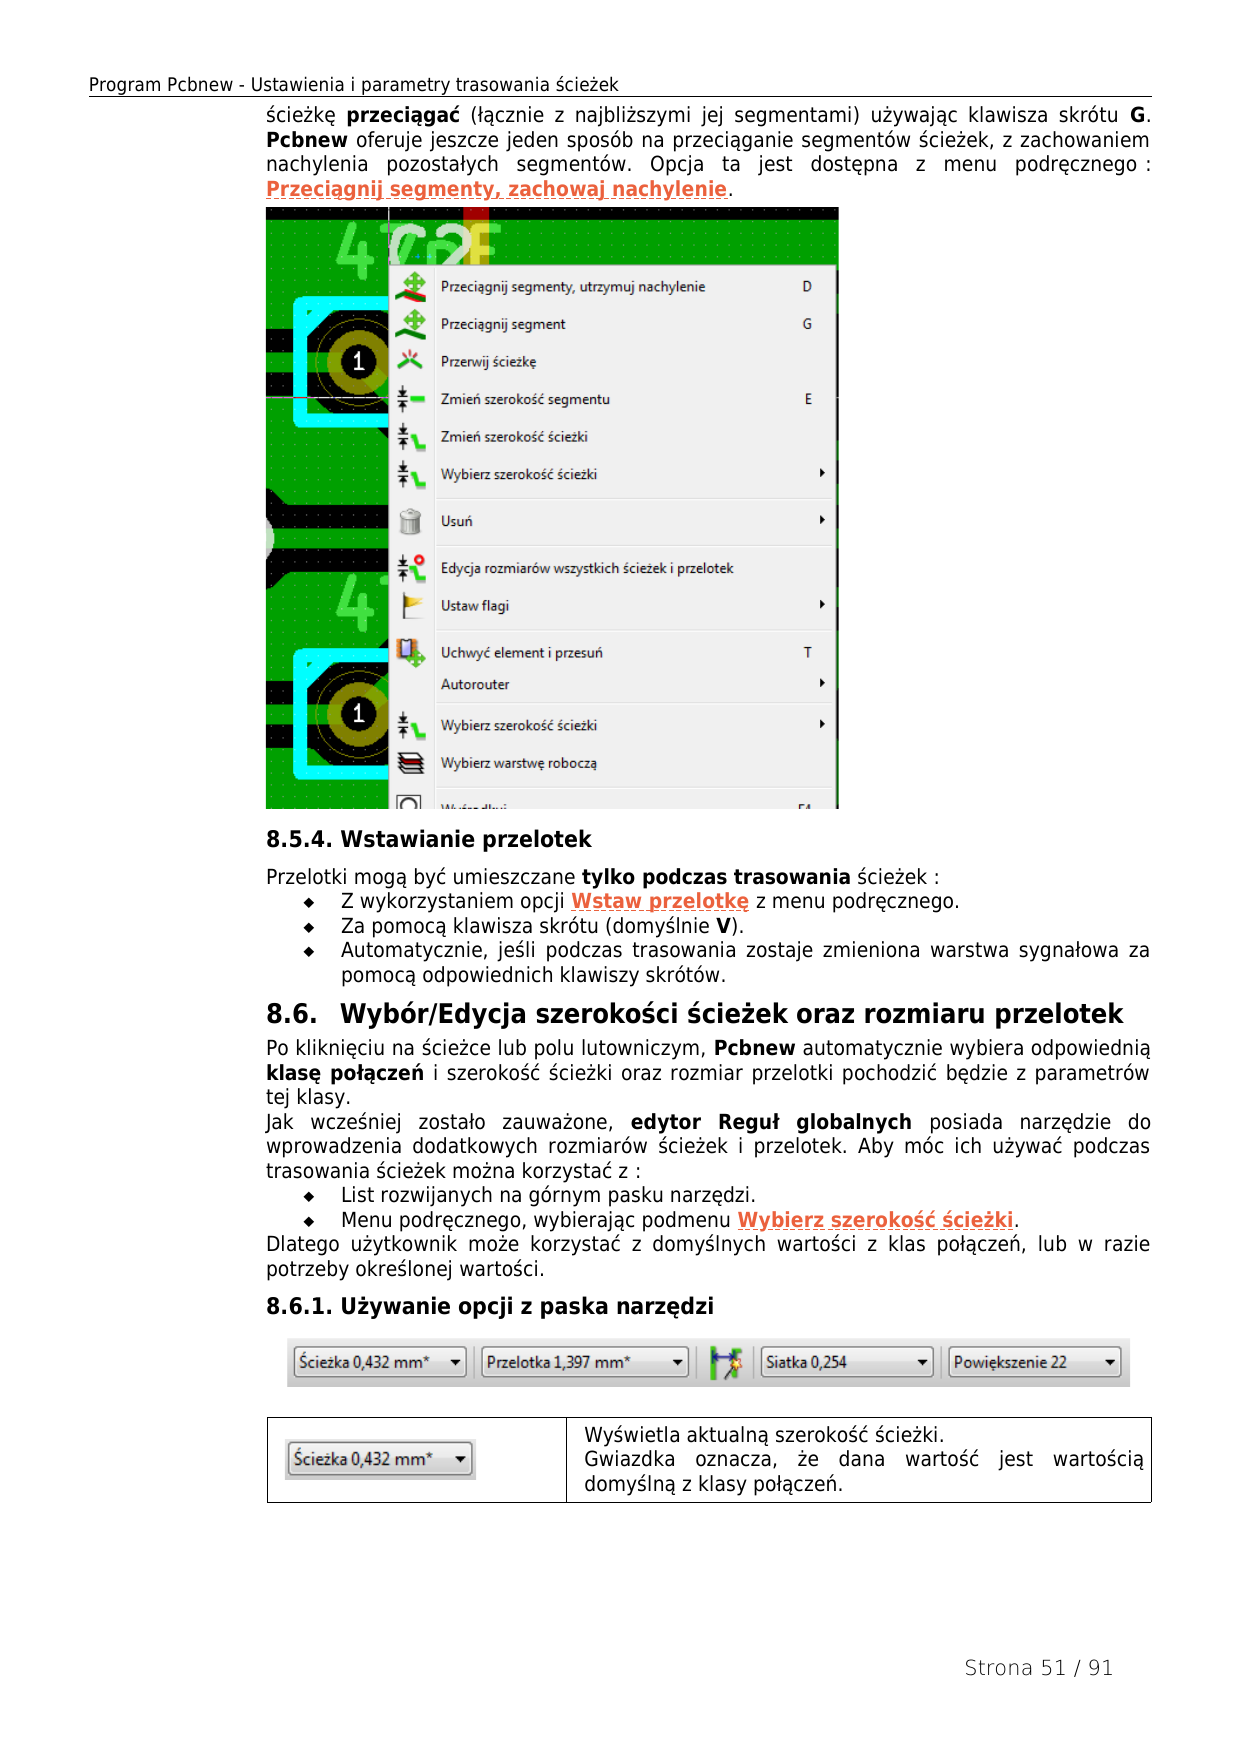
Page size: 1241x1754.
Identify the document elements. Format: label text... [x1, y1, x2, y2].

picture [265, 207, 839, 809]
list Z wykorzystaniem opcji Wstaw przelotkę z menu podręcznego. [303, 889, 1152, 914]
list Automatycznie, jeśli podczas trasowania zostaje zmieniona warstwa sygnałowa za pomocą odpowiednich klawiszy skrótów. [303, 938, 1152, 987]
table_header [268, 1418, 566, 1502]
subtitle Używanie opcji z paska narzędzi [266, 1293, 1152, 1320]
text Po kliknięciu na ścieżce lub polu lutowniczym, Pcbnew automatycznie wybiera odpowiednią klasę połączeń i szerokość ścieżki oraz rozmiar przelotki pochodzić będzie z parametrów tej klasy. [266, 1036, 1152, 1110]
list Za pomocą klawisza skrótu (domyślnie V). [303, 914, 1152, 938]
text Dlatego użytkownik może korzystać z domyślnych wartości z klas połączeń, lub w razie potrzeby określonej wartości. [266, 1232, 1152, 1281]
text Przelotki mogą być umieszczane tylko podczas trasowania ścieżek : [266, 865, 1152, 889]
text Jak wcześniej zostało zauważone, edytor Reguł globalnych posiada narzędzie do wprowadzenia dodatkowych rozmiarów ścieżek i przelotek. Aby móc ich używać podczas trasowania ścieżek można korzystać z : [266, 1110, 1152, 1183]
table_header Wyświetla aktualną szerokość ścieżki. Gwiazdka oznacza, że dana wartość jest wartością domyślną z klasy połączeń. [567, 1418, 1151, 1502]
list Menu podręcznego, wybierając podmenu Wybierz szerokość ścieżki. [303, 1208, 1152, 1232]
subtitle Wybór/Edycja szerokości ścieżek oraz rozmiaru przelotek [266, 999, 1152, 1030]
picture [287, 1337, 1131, 1387]
subtitle Wstawianie przelotek [266, 826, 1152, 853]
list List rozwijanych na górnym pasku narzędzi. [303, 1183, 1152, 1208]
picture [284, 1439, 477, 1480]
text ścieżkę przeciągać (łącznie z najbliższymi jej segmentami) używając klawisza skrótu G. Pcbnew oferuje jeszcze jeden sposób na przeciąganie segmentów ścieżek, z zachowaniem nachylenia pozostałych segmentów. Opcja ta jest dostępna z menu podręcznego : Przeciągnij segmenty, zachowaj nachylenie. [266, 103, 1152, 201]
